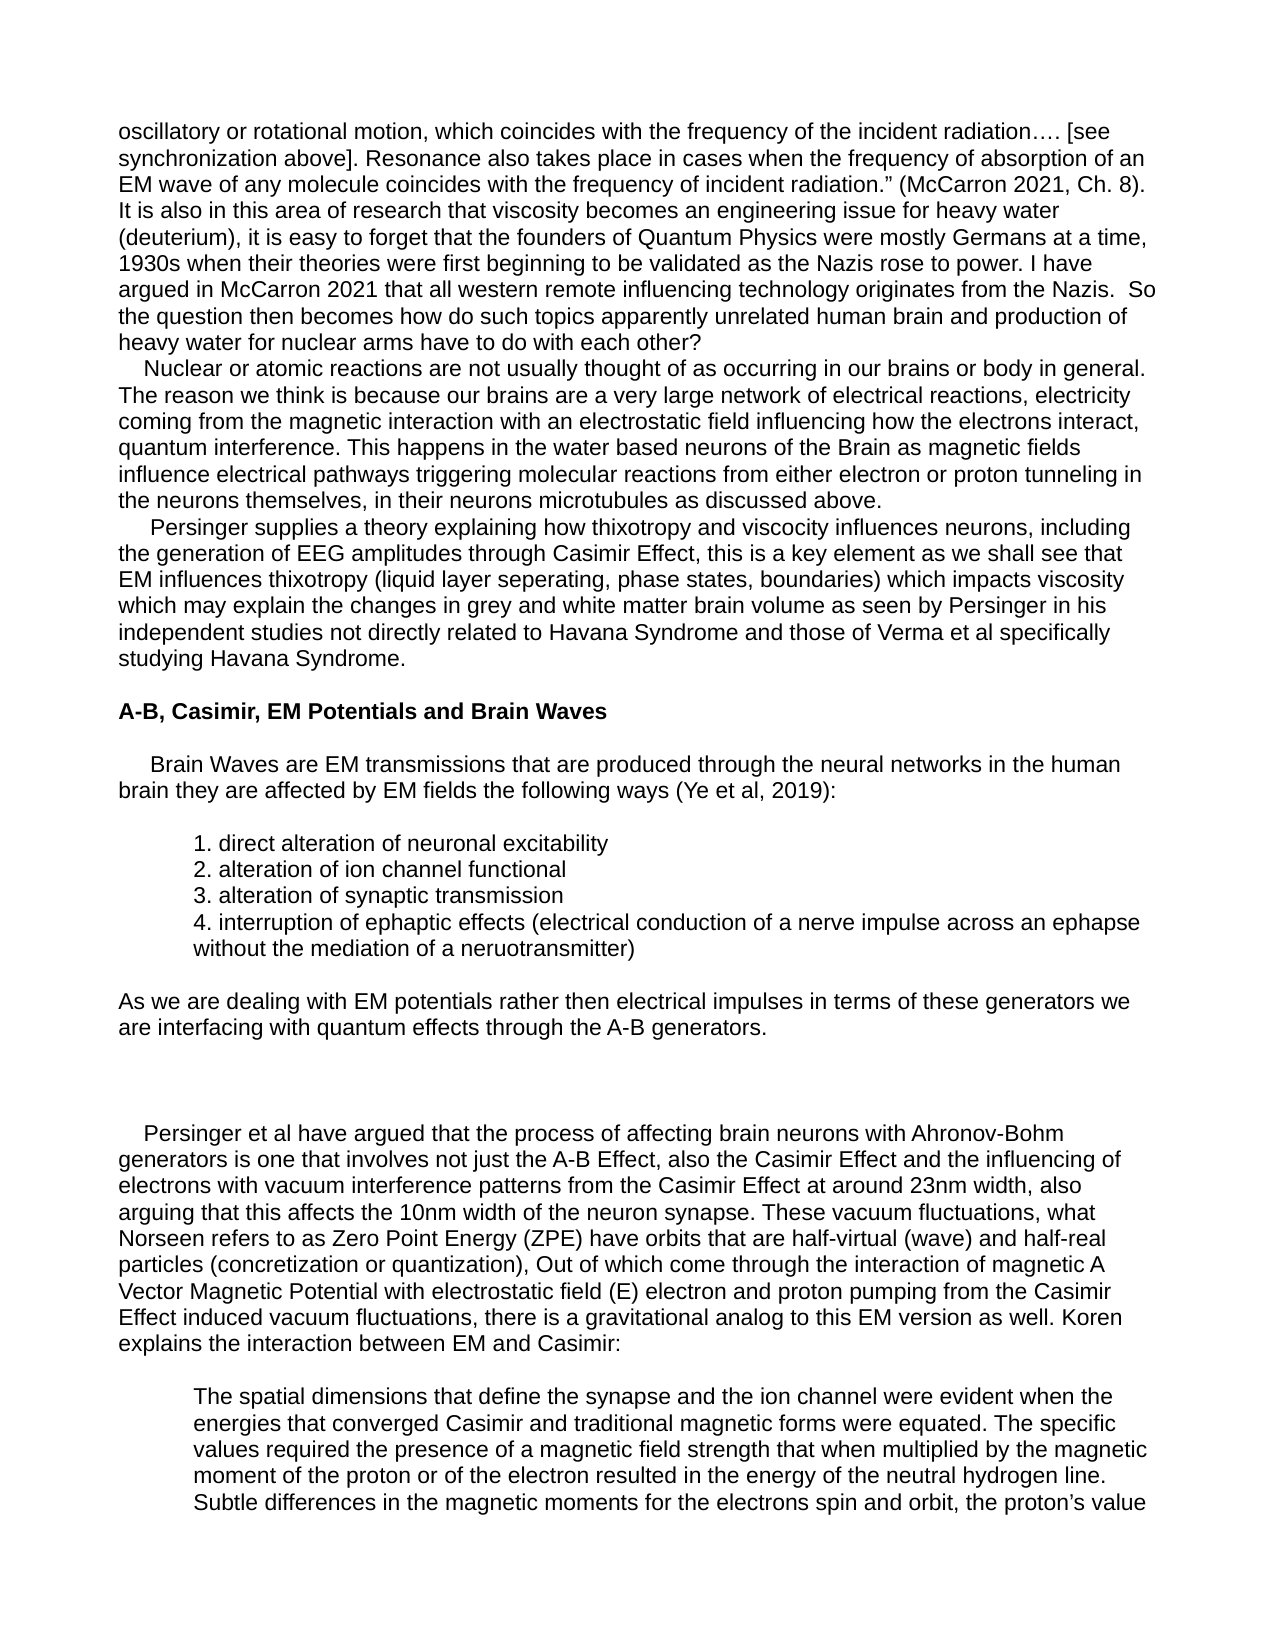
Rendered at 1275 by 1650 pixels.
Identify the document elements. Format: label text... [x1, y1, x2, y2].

text Persinger supplies a theory explaining how thixotropy and viscocity influences neurons, including the generation of EEG amplitudes through Casimir Effect, this is a key element as we shall see that EM influences thixotropy (liquid layer seperating, phase states, boundaries) which impacts viscosity which may explain the changes in grey and white matter brain volume as seen by Persinger in his independent studies not directly related to Havana Syndrome and those of Verma et al specifically studying Havana Syndrome. [118, 513, 1157, 672]
text 4. interruption of ephaptic effects (electrical conduction of a nerve impulse across an ephapse without the mediation of a neruotransmitter) [193, 909, 1157, 961]
text As we are dealing with EM potentials rather then electrical impulses in terms of these generators we are interfacing with quantum effects through the A-B generators. [118, 988, 1157, 1041]
text Persinger et al have argued that the process of affecting brain neurons with Ahronov-Bohm generators is one that involves not just the A-B Effect, also the Casimir Effect and the influencing of electrons with vacuum interference patterns from the Casimir Effect at around 23nm width, also arguing that this affects the 10nm width of the neuron synapse. These vacuum fluctuations, what Norseen refers to as Zero Point Energy (ZPE) have orbits that are half-virtual (wave) and half-real particles (concretization or quantization), Out of which come through the interaction of magnetic A Vector Magnetic Potential with electrostatic field (E) electron and proton pumping from the Casimir Effect induced vacuum fluctuations, there is a gravitational analog to this EM version as well. Koren explains the interaction between EM and Casimir: [118, 1119, 1157, 1357]
text The spatial dimensions that define the synapse and the ion channel were evident when the energies that converged Casimir and traditional magnetic forms were equated. The specific values required the presence of a magnetic field strength that when multiplied by the magnetic moment of the proton or of the electron resulted in the energy of the neutral hydrogen line. Subtle differences in the magnetic moments for the electrons spin and orbit, the proton’s value [193, 1383, 1157, 1515]
text oscillatory or rotational motion, which coincides with the frequency of the incident radiation…. [see synchronization above]. Resonance also takes place in cases when the frequency of absorption of an EM wave of any molecule coincides with the frequency of incident radiation.” (McCarron 2021, Ch. 8). It is also in this area of research that viscosity becomes an engineering issue for heavy water (deuterium), it is easy to forget that the founders of Quantum Physics were mostly Germans at a time, 1930s when their theories were first beginning to be validated as the Nazis rose to power. I have argued in McCarron 2021 that all western remote influencing technology originates from the Nazis. So the question then becomes how do such topics apparently unrelated human brain and production of heavy water for nuclear arms have to do with each other? [118, 118, 1157, 355]
text 1. direct alteration of neuronal excitability [193, 830, 1157, 856]
text 3. alteration of synaptic transmission [193, 882, 1157, 909]
text 2. alteration of ion channel functional [193, 856, 1157, 882]
text Brain Waves are EM transmissions that are produced through the neural networks in the human brain they are affected by EM fields the following ways (Ye et al, 2019): [118, 751, 1157, 803]
text Nuclear or atomic reactions are not usually thought of as occurring in our brains or body in general. The reason we think is because our brains are a very large network of electrical reactions, electricity coming from the magnetic interaction with an electrostatic field influencing how the electrons interact, quantum interference. This happens in the water based neurons of the Brain as magnetic fields influence electrical pathways triggering molecular reactions from either electron or proton tunneling in the neurons themselves, in their neurons microtubules as discussed above. [118, 355, 1157, 513]
text A-B, Casimir, EM Potentials and Brain Waves [118, 698, 1157, 724]
